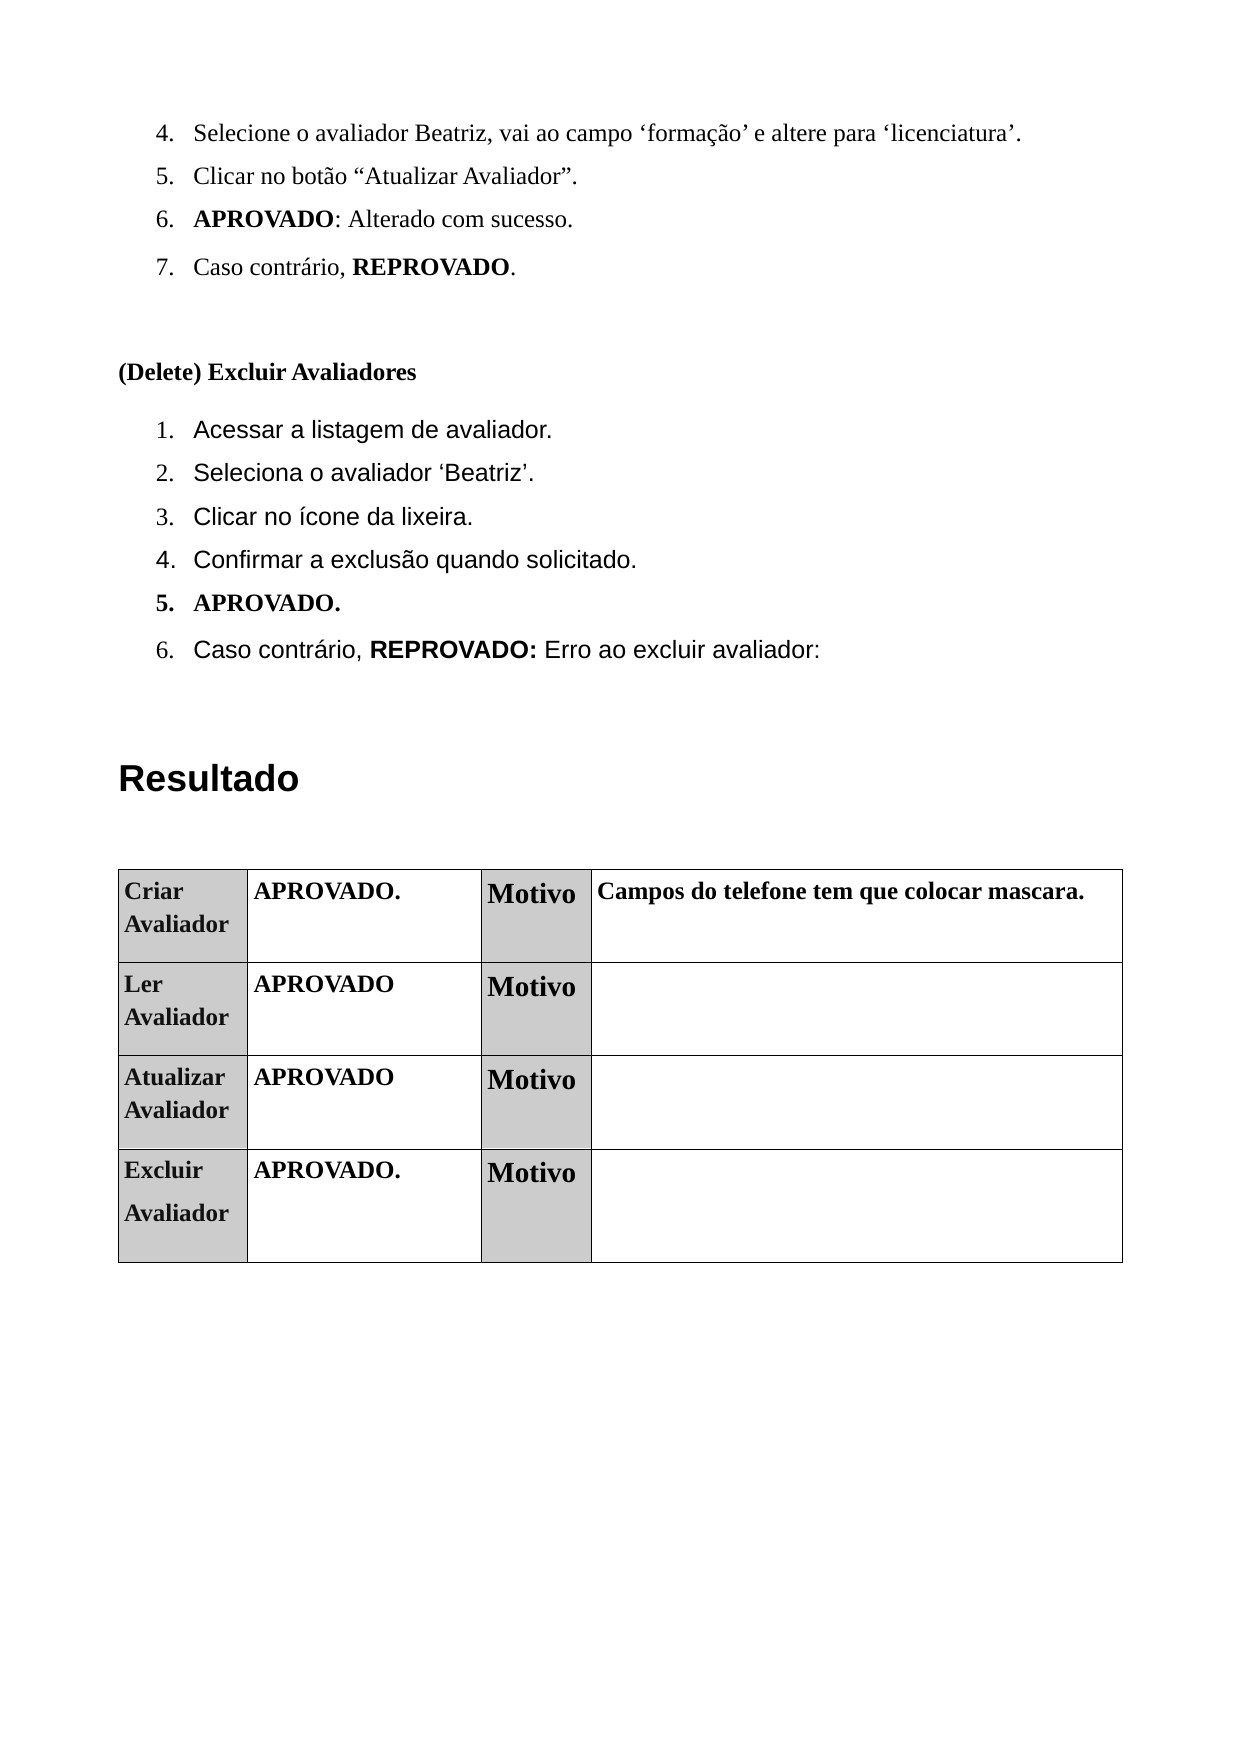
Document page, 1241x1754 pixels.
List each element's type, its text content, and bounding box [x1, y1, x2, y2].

list Clicar no ícone da lixeira. [156, 501, 1122, 530]
table_cell Ler Avaliador [119, 963, 247, 1055]
table_cell Excluir Avaliador [119, 1150, 247, 1262]
list Acessar a listagem de avaliador. [156, 415, 1122, 444]
list Confirmar a exclusão quando solicitado. [156, 545, 1122, 573]
list Seleciona o avaliador ‘Beatriz’. [156, 458, 1122, 487]
table_header Campos do telefone tem que colocar mascara. [592, 870, 1122, 962]
list APROVADO. [156, 588, 1122, 617]
text (Delete) Excluir Avaliadores [118, 357, 1122, 386]
table_cell APROVADO [248, 1056, 481, 1148]
table_header APROVADO. [248, 870, 481, 962]
table_header Motivo [482, 870, 591, 962]
subtitle Resultado [118, 756, 1122, 799]
table_cell [592, 1056, 1122, 1148]
table_header Criar Avaliador [119, 870, 247, 962]
list Clicar no botão “Atualizar Avaliador”. [156, 161, 1122, 190]
list APROVADO: Alterado com sucesso. [156, 204, 1122, 233]
table_cell APROVADO [248, 963, 481, 1055]
list Caso contrário, REPROVADO. [156, 252, 1122, 281]
table_cell Motivo [482, 963, 591, 1055]
list Caso contrário, REPROVADO: Erro ao excluir avaliador: [156, 635, 1122, 664]
table_cell Atualizar Avaliador [119, 1056, 247, 1148]
table_cell Motivo [482, 1056, 591, 1148]
table_cell [592, 963, 1122, 1055]
table_cell [592, 1150, 1122, 1262]
table_cell Motivo [482, 1150, 591, 1262]
list Selecione o avaliador Beatriz, vai ao campo ‘formação’ e altere para ‘licenciatura’. [156, 118, 1122, 147]
table_cell APROVADO. [248, 1150, 481, 1262]
